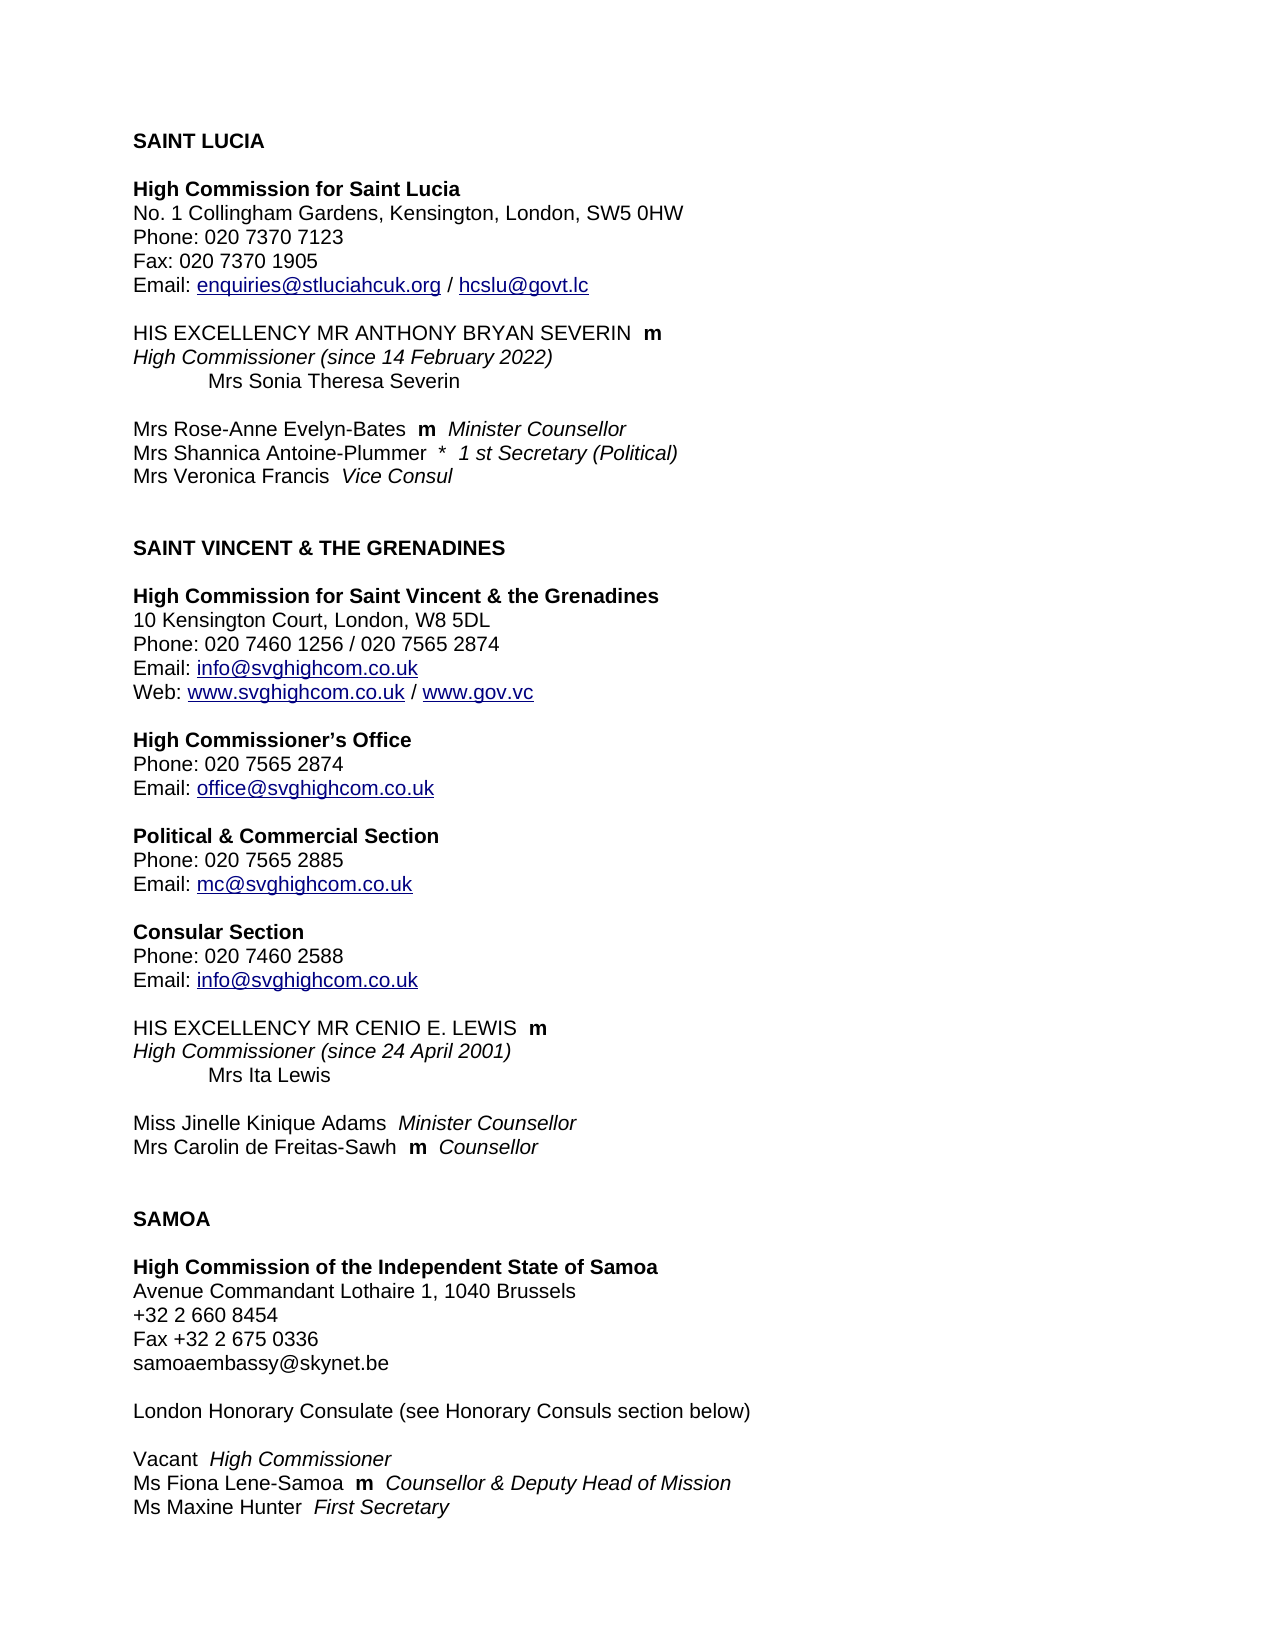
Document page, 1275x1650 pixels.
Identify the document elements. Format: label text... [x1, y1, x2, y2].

text Web: www.svghighcom.co.uk / www.gov.vc [133, 680, 1181, 704]
text Consular Section [133, 919, 1181, 943]
text samoaembassy@skynet.be [133, 1351, 1181, 1375]
text Avenue Commandant Lothaire 1, 1040 Brussels [133, 1279, 1181, 1303]
text Mrs Carolin de Freitas-Sawh m Counsellor [133, 1135, 1181, 1159]
text High Commission for Saint Vincent & the Grenadines [133, 584, 1181, 608]
text Phone: 020 7370 7123 [133, 225, 1181, 249]
text Mrs Sonia Theresa Severin [133, 368, 1181, 392]
text Phone: 020 7460 2588 [133, 943, 1181, 967]
text HIS EXCELLENCY MR ANTHONY BRYAN SEVERIN m [133, 321, 1181, 344]
text Email: mc@svghighcom.co.uk [133, 872, 1181, 896]
subtitle SAINT LUCIA [133, 129, 1181, 153]
subtitle High Commission of the Independent State of Samoa [133, 1255, 1181, 1279]
text Miss Jinelle Kinique Adams Minister Counsellor [133, 1111, 1181, 1135]
text HIS EXCELLENCY MR CENIO E. LEWIS m [133, 1015, 1181, 1039]
text Mrs Rose-Anne Evelyn-Bates m Minister Counsellor [133, 416, 1181, 440]
text Political & Commercial Section [133, 824, 1181, 848]
text Phone: 020 7565 2874 [133, 752, 1181, 776]
text London Honorary Consulate (see Honorary Consuls section below) [133, 1399, 1181, 1423]
text High Commissioner’s Office [133, 728, 1181, 752]
text High Commissioner (since 24 April 2001) [133, 1039, 1181, 1063]
text +32 2 660 8454 [133, 1303, 1181, 1327]
text Email: enquiries@stluciahcuk.org / hcslu@govt.lc [133, 273, 1181, 297]
text Ms Fiona Lene-Samoa m Counsellor & Deputy Head of Mission [133, 1471, 1181, 1494]
text High Commission for Saint Lucia [133, 177, 1181, 201]
text High Commissioner (since 14 February 2022) [133, 344, 1181, 368]
text Email: office@svghighcom.co.uk [133, 776, 1181, 800]
text Mrs Shannica Antoine-Plummer * 1 st Secretary (Political) [133, 440, 1181, 464]
text Email: info@svghighcom.co.uk [133, 967, 1181, 991]
text No. 1 Collingham Gardens, Kensington, London, SW5 0HW [133, 201, 1181, 225]
text 10 Kensington Court, London, W8 5DL [133, 608, 1181, 632]
text Vacant High Commissioner [133, 1447, 1181, 1471]
text Ms Maxine Hunter First Secretary [133, 1494, 1181, 1518]
text SAMOA [133, 1207, 1181, 1231]
text Phone: 020 7460 1256 / 020 7565 2874 [133, 632, 1181, 656]
text Fax +32 2 675 0336 [133, 1327, 1181, 1351]
text Email: info@svghighcom.co.uk [133, 656, 1181, 680]
text Phone: 020 7565 2885 [133, 848, 1181, 872]
text Mrs Ita Lewis [133, 1063, 1181, 1087]
text Fax: 020 7370 1905 [133, 249, 1181, 273]
text Mrs Veronica Francis Vice Consul [133, 464, 1181, 488]
text SAINT VINCENT & THE GRENADINES [133, 536, 1181, 560]
